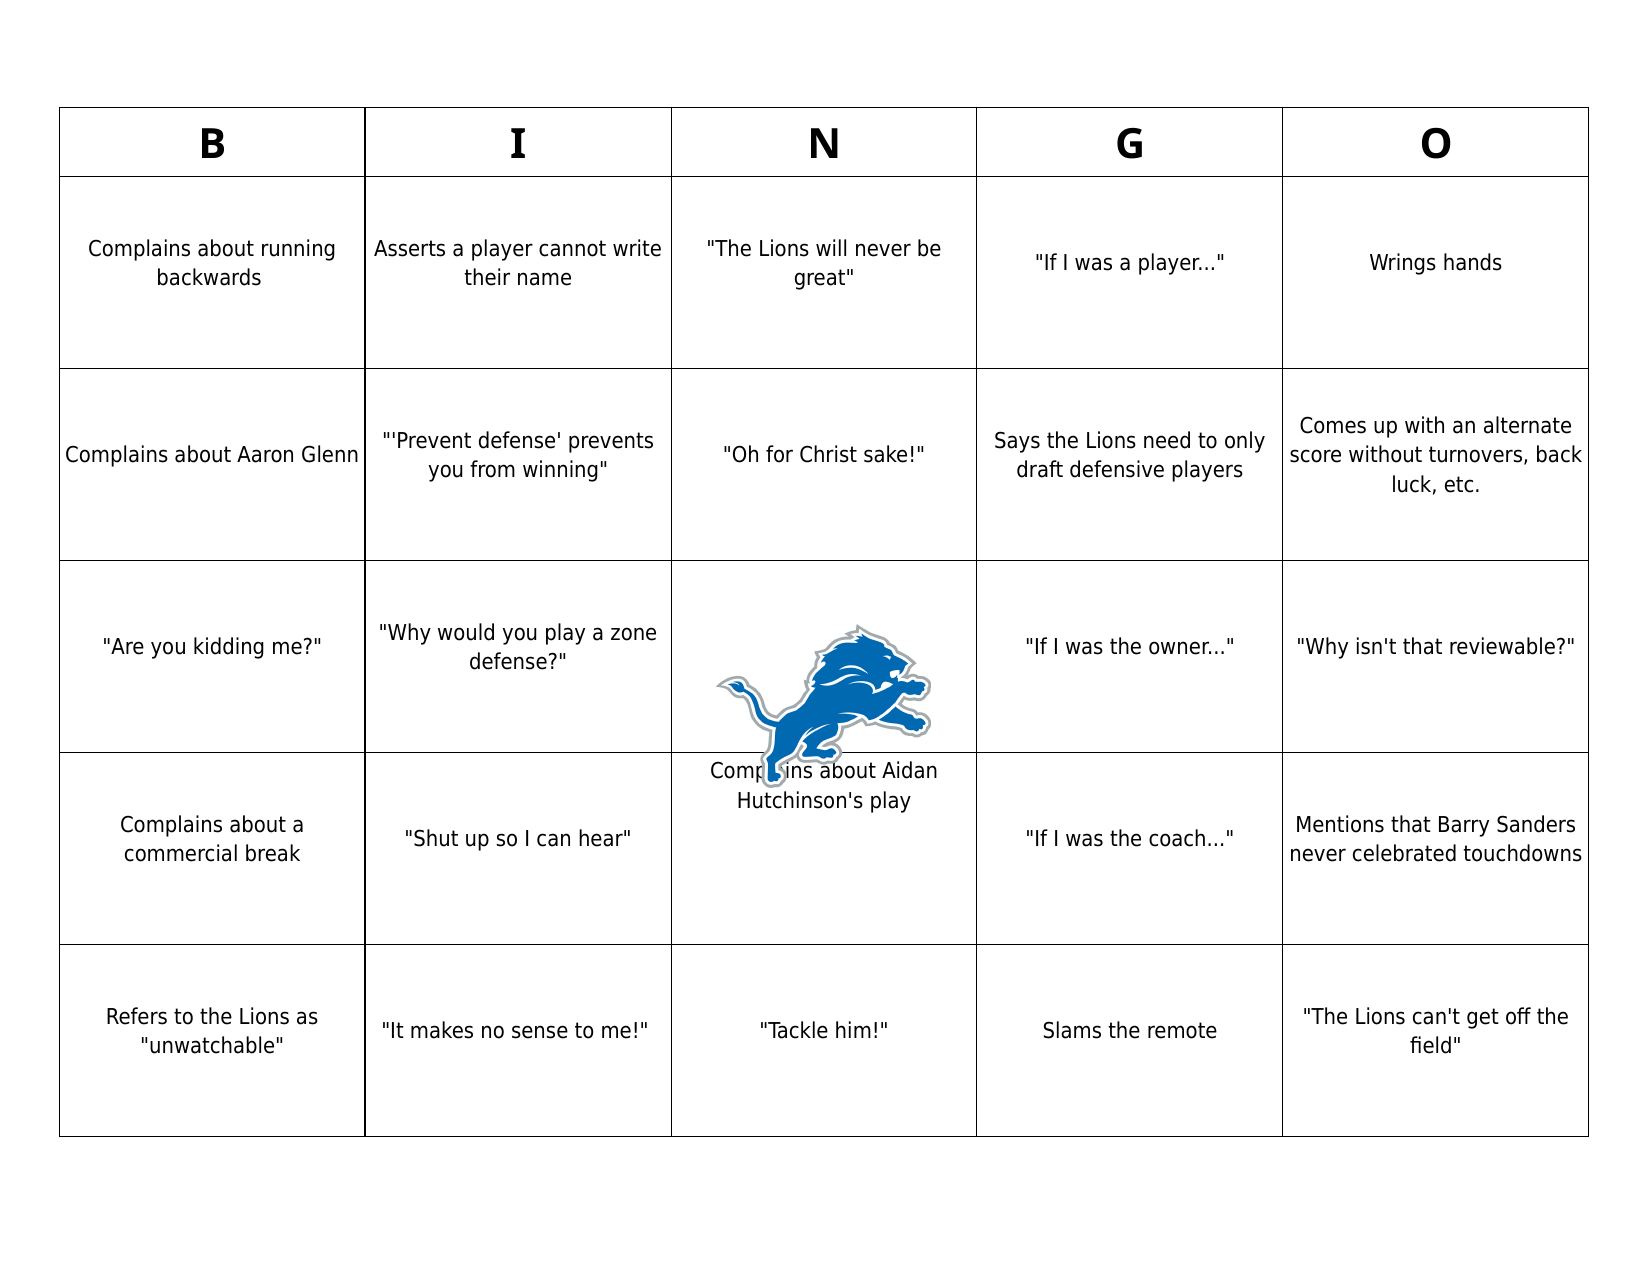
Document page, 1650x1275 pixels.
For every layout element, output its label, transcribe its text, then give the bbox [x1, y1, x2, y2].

table_cell Mentions that Barry Sanders never celebrated touchdowns [1283, 753, 1588, 944]
picture [715, 623, 932, 789]
table_cell "Shut up so I can hear" [366, 753, 671, 944]
table_cell "If I was a player..." [977, 177, 1282, 368]
table_cell Asserts a player cannot write their name [366, 177, 671, 368]
table_cell "It makes no sense to me!" [366, 945, 671, 1136]
table_header I [366, 108, 671, 176]
table_cell Comes up with an alternate score without turnovers, back luck, etc. [1283, 369, 1588, 560]
table_cell Complains about a commercial break [60, 753, 364, 944]
table_cell "Are you kidding me?" [60, 561, 364, 752]
table_cell "Tackle him!" [672, 945, 976, 1136]
table_cell "Oh for Christ sake!" [672, 369, 976, 560]
table_cell Slams the remote [977, 945, 1282, 1136]
table_cell Says the Lions need to only draft defensive players [977, 369, 1282, 560]
table_cell "The Lions will never be great" [672, 177, 976, 368]
table_cell "The Lions can't get off the field" [1283, 945, 1588, 1136]
table_cell "If I was the owner..." [977, 561, 1282, 752]
table_header G [977, 108, 1282, 176]
table_cell "Why isn't that reviewable?" [1283, 561, 1588, 752]
table_cell "'Prevent defense' prevents you from winning" [366, 369, 671, 560]
table_cell Refers to the Lions as "unwatchable" [60, 945, 364, 1136]
table_header N [672, 108, 976, 176]
table_cell Complains about Aaron Glenn [60, 369, 364, 560]
table_cell "If I was the coach..." [977, 753, 1282, 944]
table_header B [60, 108, 364, 176]
table_cell [672, 561, 976, 752]
table_cell Complains about Aidan Hutchinson's play [672, 753, 976, 944]
table_cell Wrings hands [1283, 177, 1588, 368]
table_cell Complains about running backwards [60, 177, 364, 368]
table_header O [1283, 108, 1588, 176]
table_cell "Why would you play a zone defense?" [366, 561, 671, 752]
